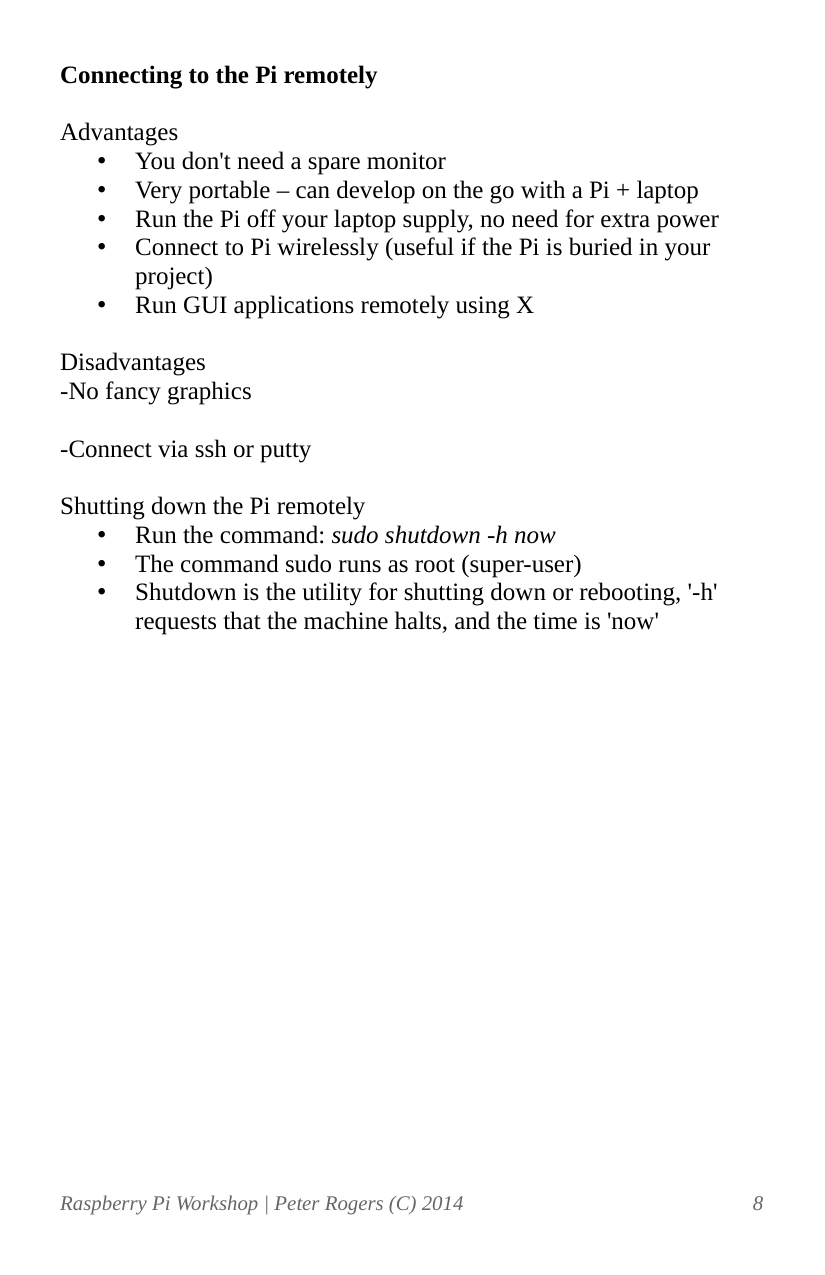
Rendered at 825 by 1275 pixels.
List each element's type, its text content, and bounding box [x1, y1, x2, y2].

list Run the Pi off your laptop supply, no need for extra power [97, 204, 765, 232]
text Shutting down the Pi remotely [60, 491, 765, 520]
text Advantages [60, 117, 765, 146]
text Disadvantages [60, 347, 765, 376]
list Shutdown is the utility for shutting down or rebooting, '-h' requests that the machine halts, and the time is 'now' [97, 577, 765, 635]
text -Connect via ssh or putty [60, 434, 765, 462]
list The command sudo runs as root (super-user) [97, 549, 765, 577]
list Connect to Pi wirelessly (useful if the Pi is buried in your project) [97, 232, 765, 290]
list Run the command: sudo shutdown -h now [97, 520, 765, 549]
list You don't need a spare monitor [97, 146, 765, 175]
list Very portable – can develop on the go with a Pi + laptop [97, 175, 765, 204]
text -No fancy graphics [60, 376, 765, 405]
text Connecting to the Pi remotely [60, 60, 765, 89]
list Run GUI applications remotely using X [97, 290, 765, 319]
